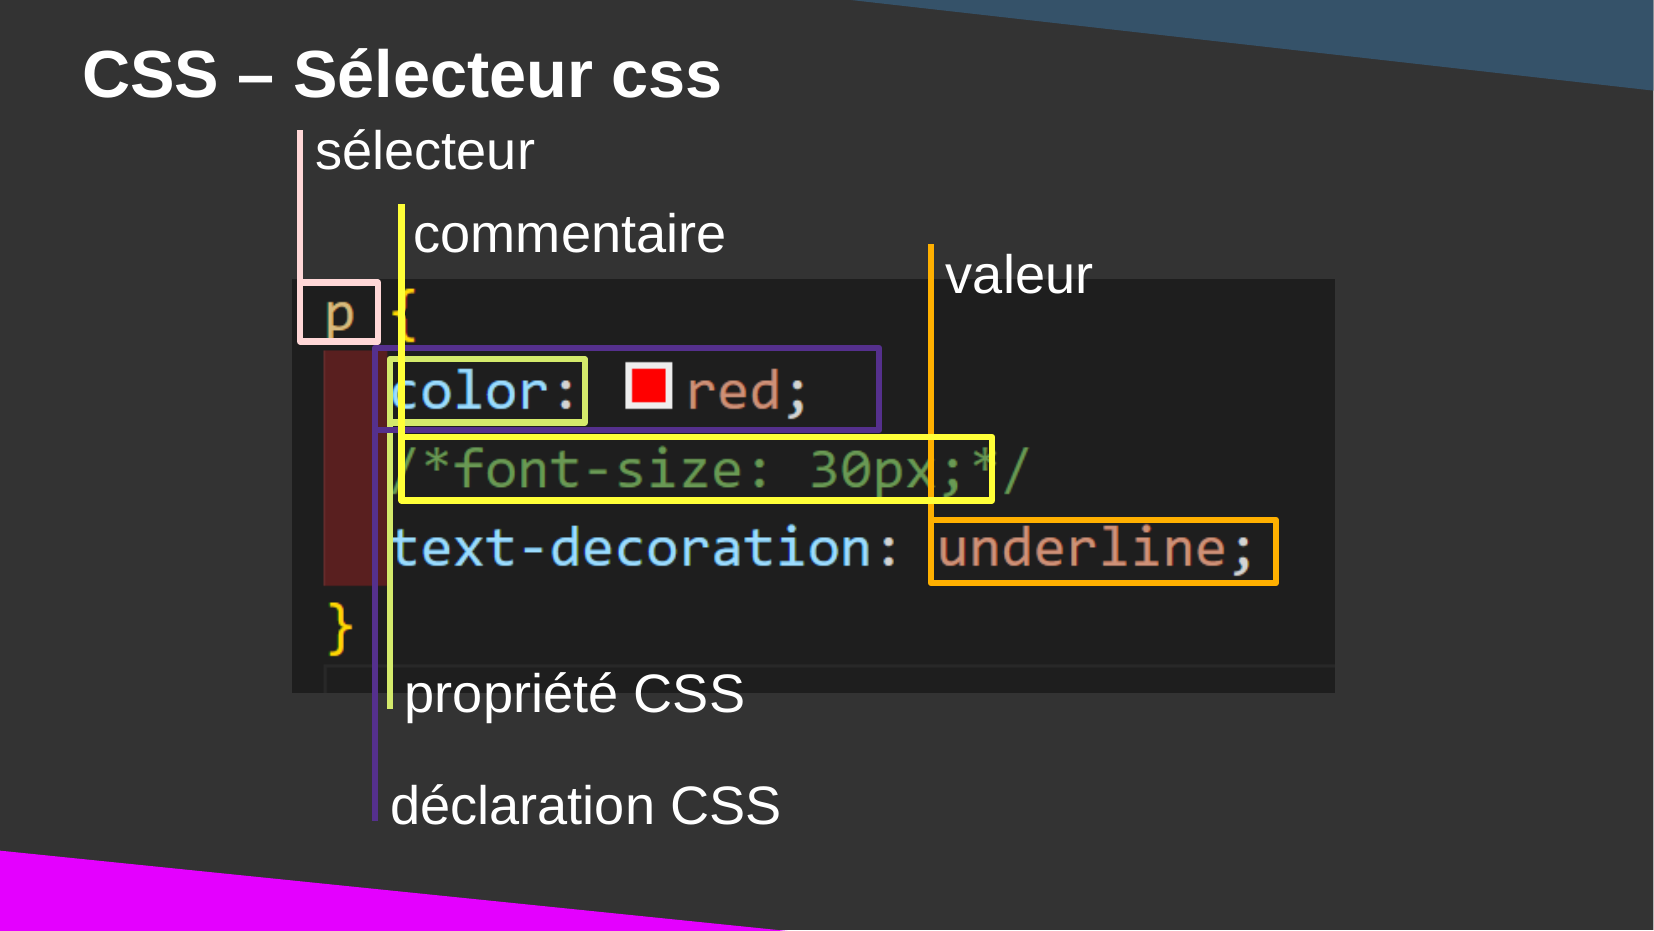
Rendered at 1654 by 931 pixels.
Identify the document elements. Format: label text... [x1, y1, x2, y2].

title valeur [945, 244, 1186, 313]
title commentaire [413, 203, 744, 272]
picture [934, 523, 1273, 580]
picture [393, 362, 398, 419]
picture [405, 279, 928, 434]
title déclaration CSS [390, 775, 796, 844]
picture [934, 440, 989, 497]
picture [405, 351, 876, 427]
picture [292, 279, 372, 694]
text_box [0, 850, 788, 931]
picture [378, 351, 398, 427]
picture [405, 362, 582, 419]
picture [378, 433, 387, 694]
text_box [850, 0, 1654, 91]
picture [393, 279, 1335, 694]
title CSS – Sélecteur css [82, 37, 1571, 114]
title sélecteur [314, 120, 645, 189]
picture [380, 279, 398, 345]
picture [405, 440, 928, 497]
picture [303, 286, 375, 338]
title propriété CSS [404, 663, 768, 775]
